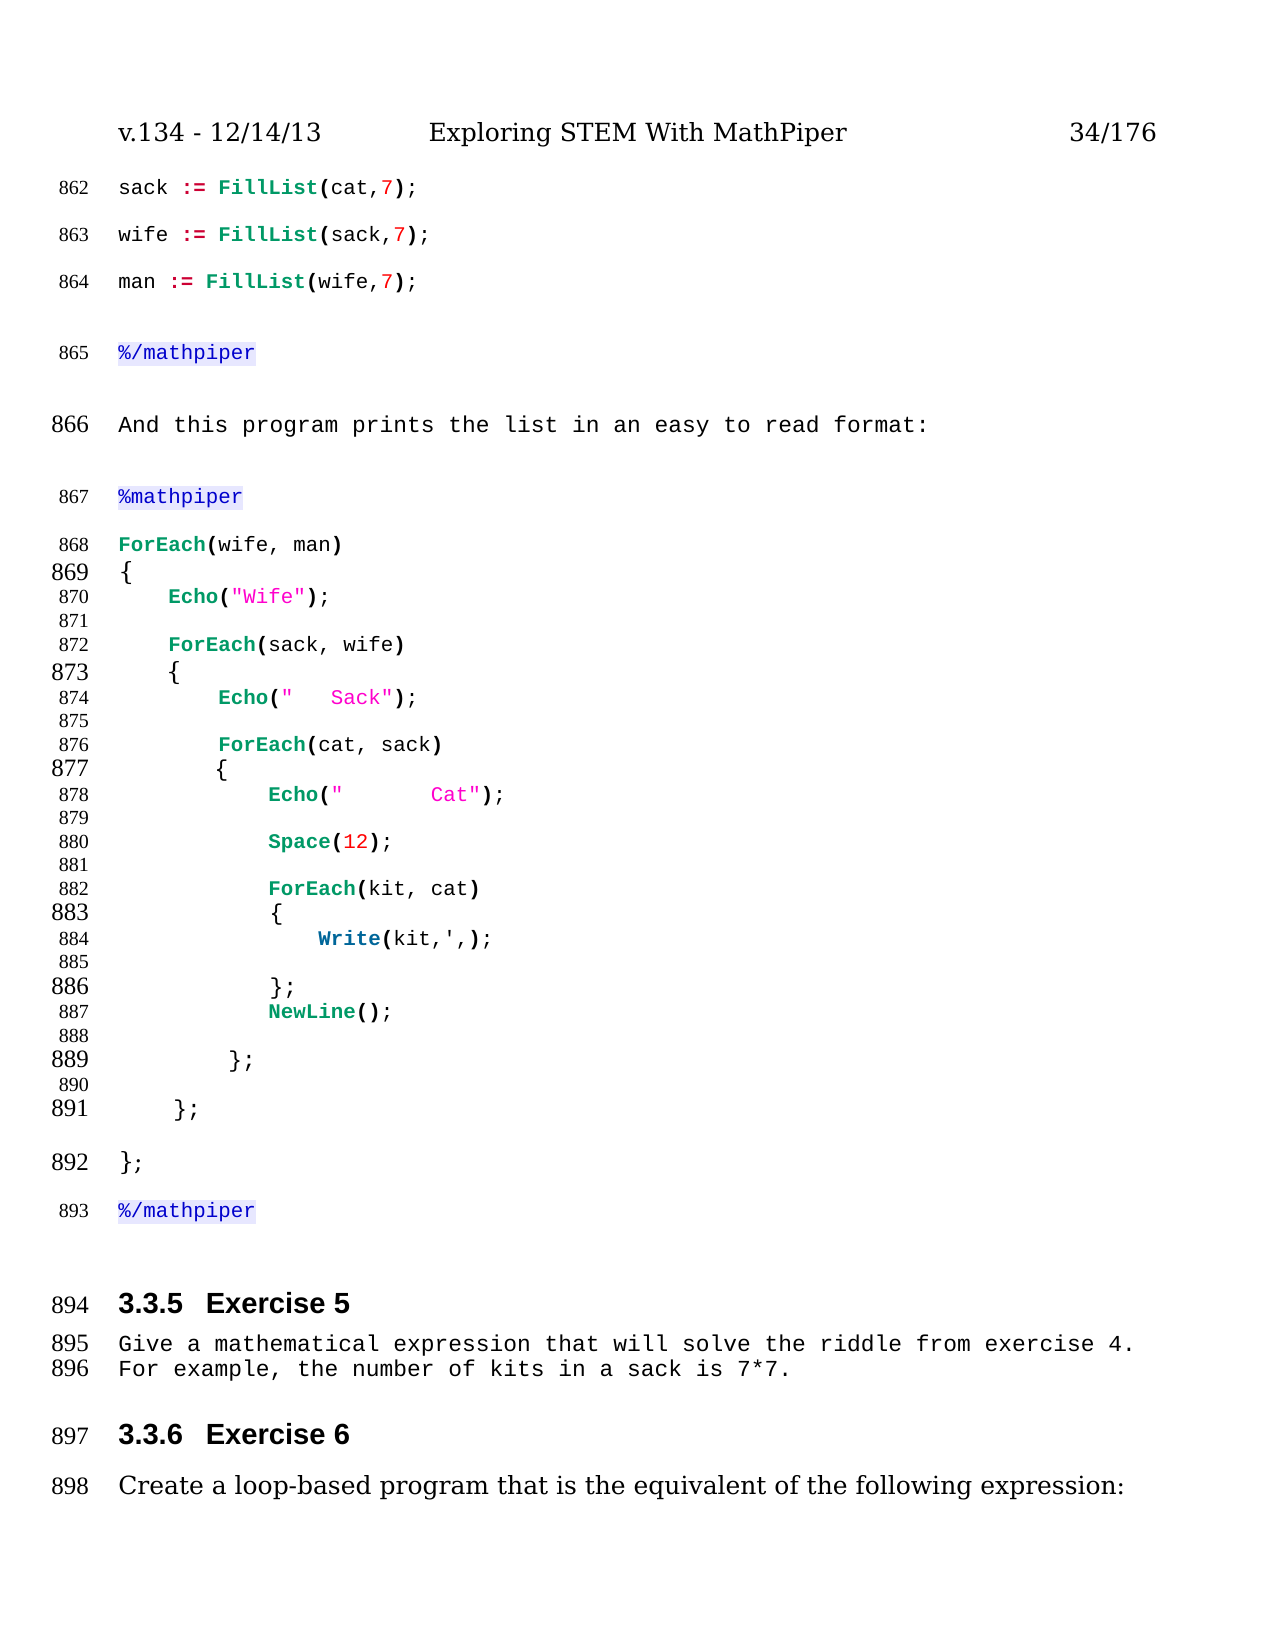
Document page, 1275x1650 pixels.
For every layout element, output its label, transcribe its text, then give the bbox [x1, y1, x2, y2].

text %/mathpiper [118, 342, 1157, 366]
text }; [118, 1147, 1157, 1177]
text ForEach(kit, cat) [118, 878, 1157, 902]
text Echo(" Cat"); [118, 783, 1157, 807]
text { [118, 758, 1157, 783]
text Create a loop-based program that is the equivalent of the following expression: [118, 1471, 1157, 1500]
text { [118, 902, 1157, 928]
text ForEach(wife, man) [118, 534, 1157, 557]
subtitle Exercise 6 [118, 1417, 1157, 1450]
text man := FillList(wife,7); [118, 271, 1157, 295]
text { [118, 557, 1157, 587]
subtitle Exercise 5 [118, 1286, 1157, 1320]
text }; [118, 1098, 1157, 1124]
text { [118, 657, 1157, 687]
text Echo("Wife"); [118, 587, 1157, 610]
text NewLine(); [118, 1001, 1157, 1024]
text Give a mathematical expression that will solve the riddle from exercise 4. For example, the number of kits in a sack is 7*7. [118, 1332, 1157, 1384]
text Write(kit,',); [118, 928, 1157, 951]
text Space(12); [118, 831, 1157, 854]
text ForEach(cat, sack) [118, 734, 1157, 758]
text sack := FillList(cat,7); [118, 177, 1157, 200]
text ForEach(sack, wife) [118, 634, 1157, 657]
text }; [118, 1048, 1157, 1074]
text %/mathpiper [118, 1200, 1157, 1224]
text And this program prints the list in an easy to read format: [118, 413, 1157, 439]
text Echo(" Sack"); [118, 687, 1157, 710]
text }; [118, 975, 1157, 1001]
text %mathpiper [118, 486, 1157, 510]
text wife := FillList(sack,7); [118, 224, 1157, 248]
